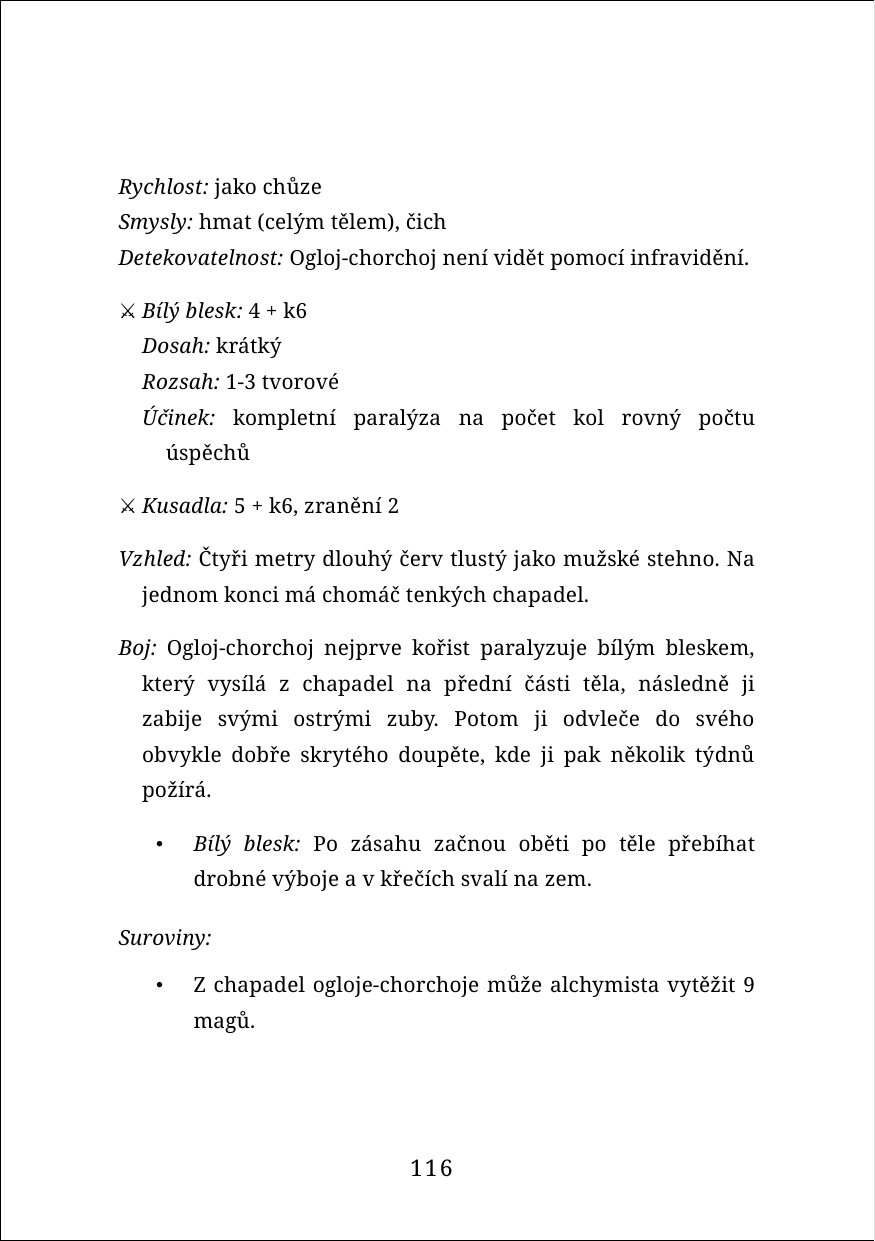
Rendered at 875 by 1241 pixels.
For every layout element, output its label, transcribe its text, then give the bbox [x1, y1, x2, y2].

text Detekovatelnost: Ogloj-chorchoj není vidět pomocí infravidění. [118, 243, 756, 271]
text Smysly: hmat (celým tělem), čich [118, 207, 756, 236]
text Rychlost: jako chůze [118, 172, 756, 200]
text Boj: Ogloj-chorchoj nejprve kořist paralyzuje bílým bleskem, který vysílá z chapadel na přední části těla, následně ji zabije svými ostrými zuby. Potom ji odvleče do svého obvykle dobře skrytého doupěte, kde ji pak několik týdnů požírá. [118, 633, 756, 804]
text ⚔ Bílý blesk: 4 + k6 [118, 296, 756, 324]
list Z chapadel ogloje-chorchoje může alchymista vytěžit 9 magů. [156, 971, 756, 1034]
text Účinek: kompletní paralýza na počet kol rovný počtu úspěchů [142, 403, 756, 467]
text Dosah: krátký [142, 332, 756, 360]
text Vzhled: Čtyři metry dlouhý červ tlustý jako mužské stehno. Na jednom konci má chomáč tenkých chapadel. [118, 544, 756, 608]
list Bílý blesk: Po zásahu začnou oběti po těle přebíhat drobné výboje a v křečích svalí na zem. [156, 829, 756, 893]
text Suroviny: [118, 923, 756, 952]
text ⚔ Kusadla: 5 + k6, zranění 2 [118, 491, 756, 520]
text Rozsah: 1-3 tvorové [142, 367, 756, 396]
